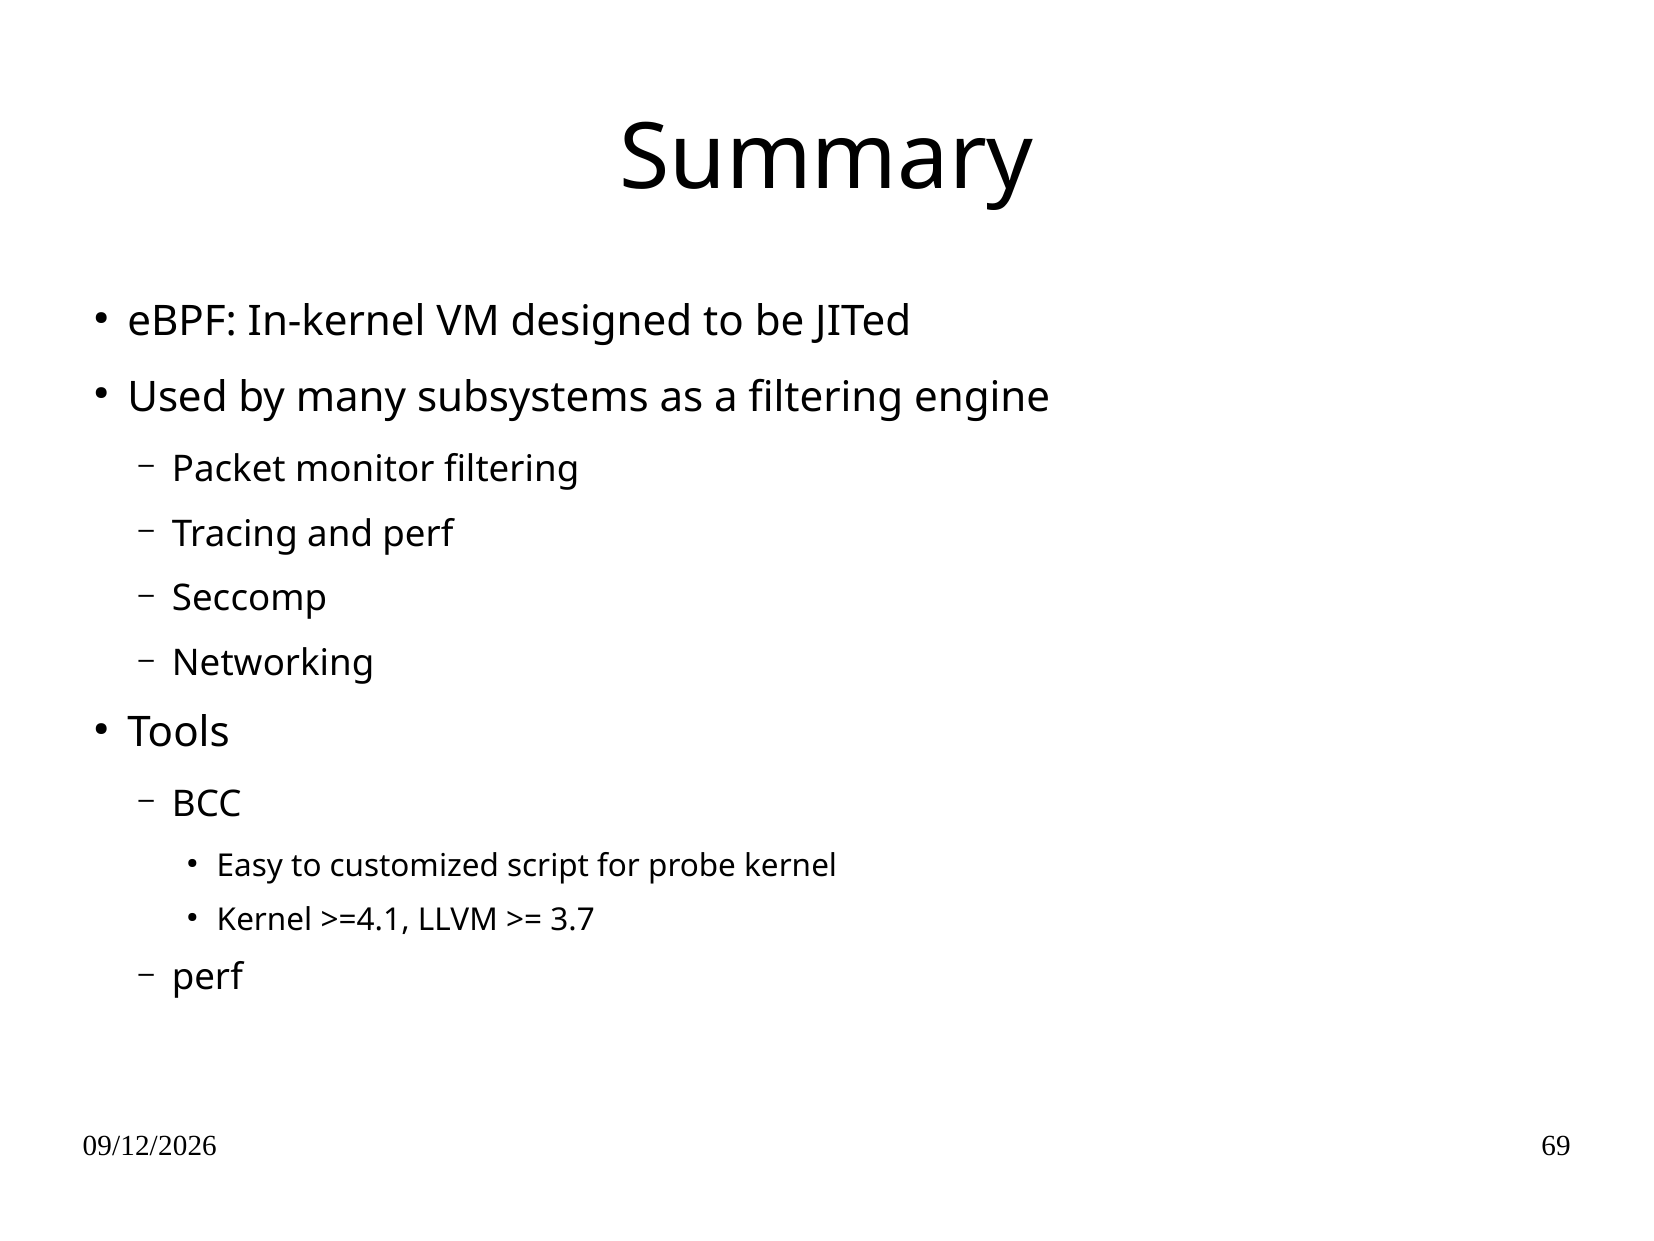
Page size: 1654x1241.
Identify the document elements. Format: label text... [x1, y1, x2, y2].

list eBPF: In-kernel VM designed to be JITed Used by many subsystems as a filtering engine Packet monitor filtering Tracing and perf Seccomp Networking Tools BCC Easy to customized script for probe kernel Kernel >=4.1, LLVM >= 3.7 perf [82, 290, 1571, 1010]
title Summary [82, 49, 1571, 257]
